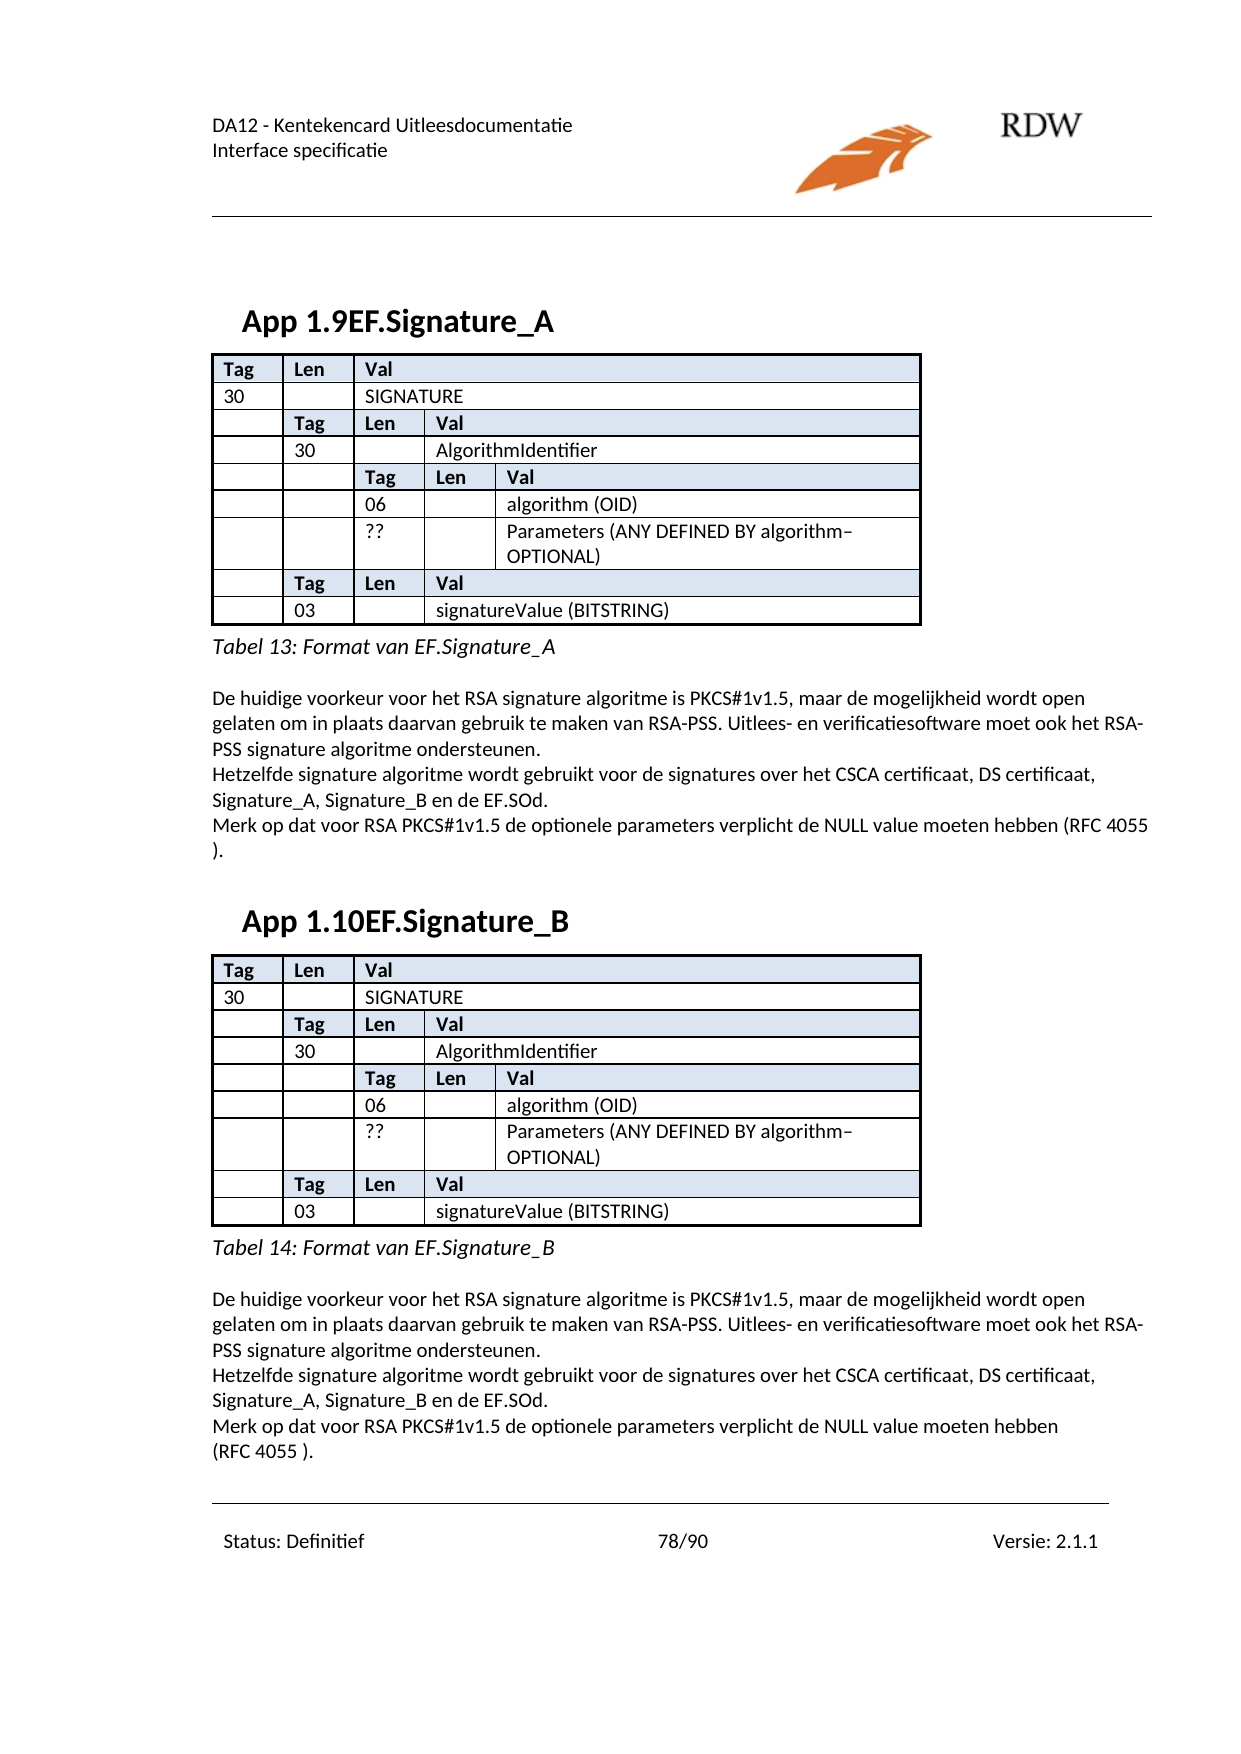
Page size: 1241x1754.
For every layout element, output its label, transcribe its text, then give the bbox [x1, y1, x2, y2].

table_cell [214, 570, 282, 596]
table_cell Tag [284, 570, 353, 596]
table_cell Len [355, 1011, 424, 1036]
text Tabel 13: Format van EF.Signature_A [212, 632, 1152, 660]
table_cell [214, 1092, 282, 1117]
table_cell Len [355, 1171, 424, 1197]
table_cell Val [425, 410, 919, 435]
table_cell [214, 1065, 282, 1090]
table_cell [214, 597, 282, 623]
table_cell algorithm (OID) [496, 491, 919, 516]
table_header Val [355, 957, 919, 982]
table_cell ?? [355, 518, 424, 569]
table_cell 30 [214, 383, 282, 408]
table_cell [355, 1038, 424, 1063]
table_cell 30 [214, 984, 282, 1009]
list EF.Signature_A [242, 300, 1152, 340]
table_cell Val [496, 464, 919, 489]
text Hetzelfde signature algoritme wordt gebruikt voor de signatures over het CSCA certificaat, DS certificaat, Signature_A, Signature_B en de EF.SOd. [212, 1362, 1152, 1413]
table_cell Parameters (ANY DEFINED BY algorithm– OPTIONAL) [496, 1119, 919, 1169]
table_cell [425, 518, 495, 569]
table_cell [284, 1092, 353, 1117]
table_cell [355, 437, 424, 462]
text De huidige voorkeur voor het RSA signature algoritme is PKCS#1v1.5, maar de mogelijkheid wordt open gelaten om in plaats daarvan gebruik te maken van RSA-PSS. Uitlees- en verificatiesoftware moet ook het RSA-PSS signature algoritme ondersteunen. [212, 1286, 1152, 1362]
table_cell SIGNATURE [355, 383, 919, 408]
table_cell [425, 1119, 495, 1169]
table_cell Len [355, 570, 424, 596]
table_cell algorithm (OID) [496, 1092, 919, 1117]
text (RFC 4055 [9]). [212, 1438, 1152, 1464]
table_cell [214, 464, 282, 489]
table_cell [284, 491, 353, 516]
table_cell Tag [355, 464, 424, 489]
table_cell 30 [284, 1038, 353, 1063]
table_cell [425, 491, 495, 516]
table_cell signatureValue (BITSTRING) [425, 1198, 919, 1223]
table_cell [284, 518, 353, 569]
table_cell 03 [284, 1198, 353, 1223]
table_cell AlgorithmIdentifier [425, 437, 919, 462]
table_cell Tag [284, 1011, 353, 1036]
table_cell [284, 1065, 353, 1090]
table_cell [214, 1011, 282, 1036]
table_cell [214, 1119, 282, 1169]
text Merk op dat voor RSA PKCS#1v1.5 de optionele parameters verplicht de NULL value moeten hebben (RFC 4055 [9]). [212, 812, 1152, 863]
table_cell Val [496, 1065, 919, 1090]
table_cell signatureValue (BITSTRING) [425, 597, 919, 623]
table_cell Parameters (ANY DEFINED BY algorithm– OPTIONAL) [496, 518, 919, 569]
table_cell Tag [355, 1065, 424, 1090]
table_header Len [284, 957, 353, 982]
list EF.Signature_B [242, 901, 1152, 941]
text Merk op dat voor RSA PKCS#1v1.5 de optionele parameters verplicht de NULL value moeten hebben [212, 1413, 1152, 1438]
text Hetzelfde signature algoritme wordt gebruikt voor de signatures over het CSCA certificaat, DS certificaat, Signature_A, Signature_B en de EF.SOd. [212, 761, 1152, 812]
table_cell [214, 437, 282, 462]
table_cell Val [425, 1011, 919, 1036]
table_cell ?? [355, 1119, 424, 1169]
table_cell Val [425, 1171, 919, 1197]
table_cell [284, 383, 353, 408]
table_cell 06 [355, 491, 424, 516]
table_cell Len [355, 410, 424, 435]
table_cell Tag [284, 1171, 353, 1197]
table_cell [284, 464, 353, 489]
table_cell 03 [284, 597, 353, 623]
table_cell 30 [284, 437, 353, 462]
table_cell [355, 1198, 424, 1223]
table_cell Len [425, 1065, 495, 1090]
table_cell 06 [355, 1092, 424, 1117]
table_header Tag [214, 356, 282, 381]
text Tabel 14: Format van EF.Signature_B [212, 1233, 1152, 1261]
table_header Val [355, 356, 919, 381]
text De huidige voorkeur voor het RSA signature algoritme is PKCS#1v1.5, maar de mogelijkheid wordt open gelaten om in plaats daarvan gebruik te maken van RSA-PSS. Uitlees- en verificatiesoftware moet ook het RSA-PSS signature algoritme ondersteunen. [212, 685, 1152, 761]
table_cell Len [425, 464, 495, 489]
table_cell [355, 597, 424, 623]
table_cell Val [425, 570, 919, 596]
table_header Len [284, 356, 353, 381]
table_cell [284, 1119, 353, 1169]
table_cell [425, 1092, 495, 1117]
table_cell [214, 410, 282, 435]
table_header Tag [214, 957, 282, 982]
table_cell [214, 1171, 282, 1197]
table_cell AlgorithmIdentifier [425, 1038, 919, 1063]
table_cell [214, 518, 282, 569]
table_cell SIGNATURE [355, 984, 919, 1009]
table_cell [214, 491, 282, 516]
table_cell Tag [284, 410, 353, 435]
table_cell [214, 1198, 282, 1223]
table_cell [284, 984, 353, 1009]
table_cell [214, 1038, 282, 1063]
